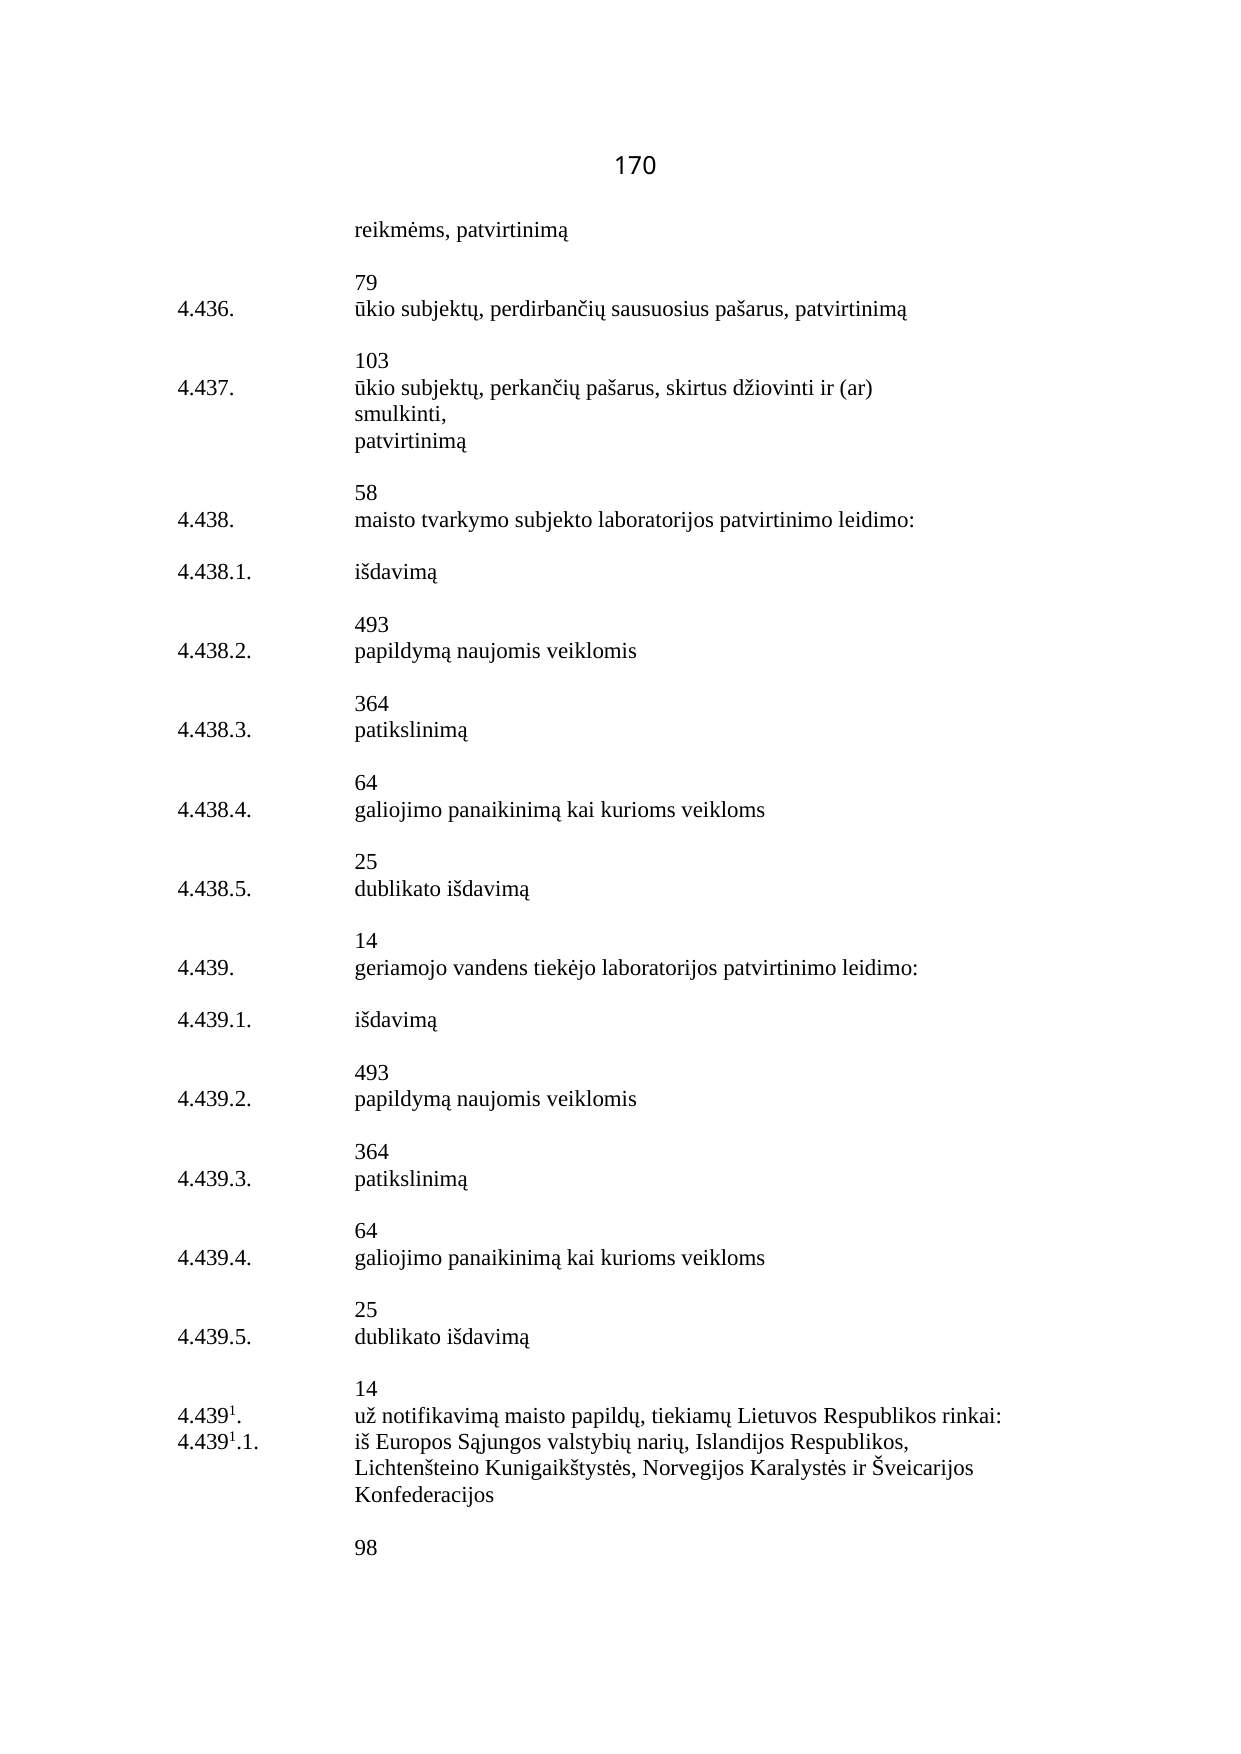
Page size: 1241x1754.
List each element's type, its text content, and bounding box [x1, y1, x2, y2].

text 4.437. ūkio subjektų, perkančių pašarus, skirtus džiovinti ir (ar) smulkinti, [177, 374, 945, 427]
text 4.438.3. patikslinimą 64 [177, 717, 945, 796]
text 4.439.3. patikslinimą 64 [177, 1164, 945, 1244]
text 4.436. ūkio subjektų, perdirbančių sausuosius pašarus, patvirtinimą 103 [177, 295, 945, 374]
text patvirtinimą 58 [354, 427, 945, 506]
text 4.438.2. papildymą naujomis veiklomis 364 [177, 637, 945, 717]
text 4.438.1. išdavimą 493 [177, 558, 945, 637]
text 4.439. geriamojo vandens tiekėjo laboratorijos patvirtinimo leidimo: [177, 954, 945, 1006]
text 4.438. maisto tvarkymo subjekto laboratorijos patvirtinimo leidimo: [177, 506, 945, 558]
text 4.438.4. galiojimo panaikinimą kai kurioms veikloms 25 [177, 796, 945, 875]
text 4.439.4. galiojimo panaikinimą kai kurioms veikloms 25 [177, 1244, 945, 1323]
text 4.4391. už notifikavimą maisto papildų, tiekiamų Lietuvos Respublikos rinkai: [177, 1402, 1034, 1428]
text 4.4391.1. iš Europos Sąjungos valstybių narių, Islandijos Respublikos, Lichtenšteino Kunigaikštystės, Norvegijos Karalystės ir Šveicarijos Konfederacijos 98 [177, 1428, 1034, 1560]
text 4.438.5. dublikato išdavimą 14 [177, 875, 945, 954]
text reikmėms, patvirtinimą 79 [354, 216, 945, 295]
text 4.439.1. išdavimą 493 [177, 1006, 945, 1086]
text 4.439.2. papildymą naujomis veiklomis 364 [177, 1086, 945, 1164]
text 4.439.5. dublikato išdavimą 14 [177, 1323, 945, 1402]
